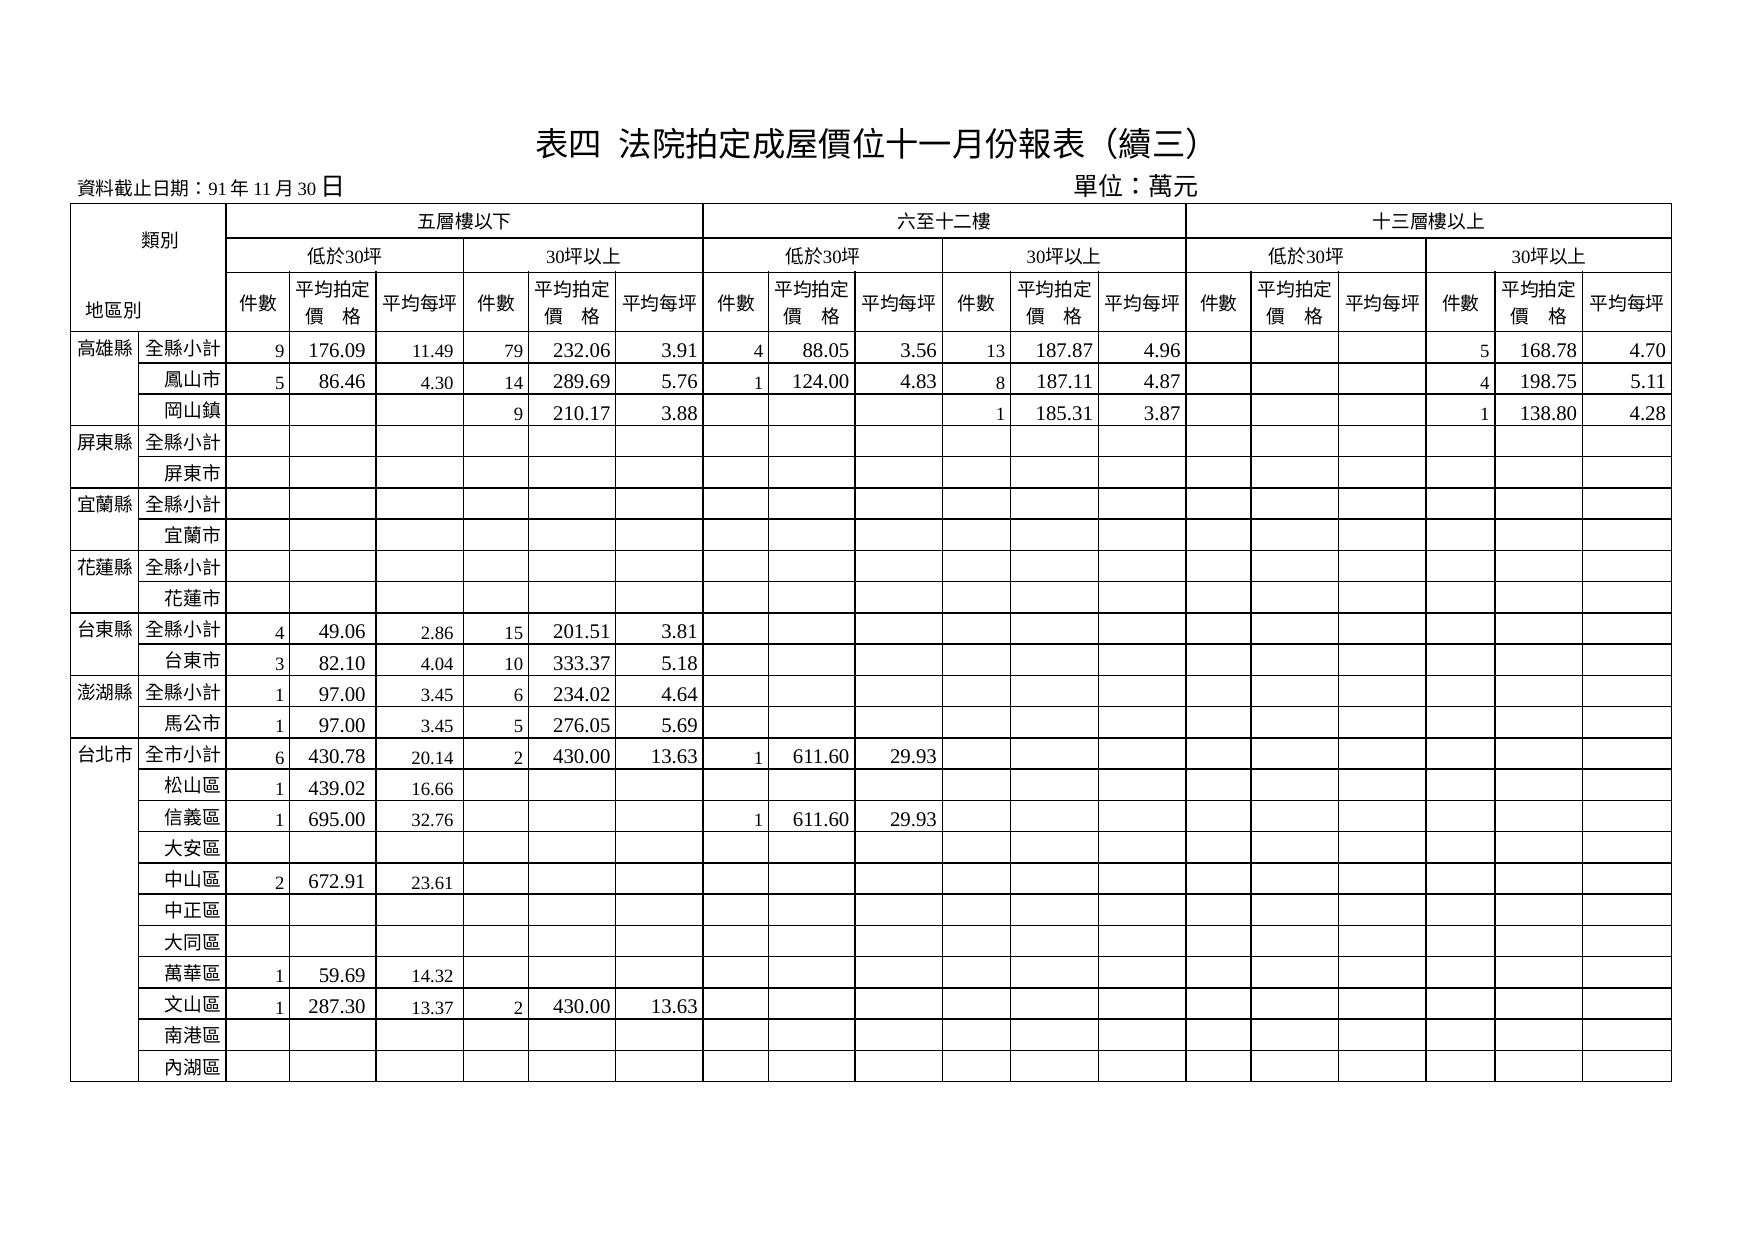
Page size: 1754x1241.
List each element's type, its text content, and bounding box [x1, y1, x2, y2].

table_cell 8 [943, 364, 1010, 393]
table_cell [704, 614, 768, 643]
table_cell 13.37 [377, 989, 463, 1018]
table_cell 中正區 [139, 895, 225, 924]
table_cell 萬華區 [139, 957, 225, 987]
table_cell [943, 989, 1010, 1018]
table_cell [1583, 645, 1671, 674]
table_cell [529, 582, 615, 612]
table_cell 3.45 [377, 676, 463, 706]
table_cell 14 [464, 364, 528, 393]
table_cell [769, 614, 854, 643]
table_cell [1187, 364, 1250, 393]
table_cell [616, 1051, 702, 1081]
table_cell [856, 895, 942, 924]
table_cell 187.87 [1011, 332, 1098, 362]
table_cell [1187, 551, 1250, 581]
table_cell [1583, 770, 1671, 799]
table_cell [290, 457, 375, 487]
table_cell 9 [464, 395, 528, 424]
table_cell [377, 582, 463, 612]
table_cell [1252, 989, 1338, 1018]
table_cell [1187, 707, 1250, 737]
table_cell 件數 [1427, 273, 1494, 331]
table_cell [704, 770, 768, 799]
table_cell [1252, 801, 1338, 831]
table_cell [1427, 770, 1494, 799]
table_cell 4.64 [616, 676, 702, 706]
table_cell 宜蘭市 [139, 520, 225, 549]
table_cell [1011, 614, 1098, 643]
table_cell [1252, 614, 1338, 643]
table_cell [464, 926, 528, 956]
table_cell 3.45 [377, 707, 463, 737]
table_cell [704, 676, 768, 706]
table_cell 198.75 [1496, 364, 1582, 393]
table_cell 中山區 [139, 864, 225, 893]
table_cell [1583, 926, 1671, 956]
table_cell [71, 1050, 138, 1081]
table_cell [377, 457, 463, 487]
table_cell [856, 614, 942, 643]
table_cell [290, 395, 375, 424]
table_cell [1496, 957, 1582, 987]
table_cell 201.51 [529, 614, 615, 643]
table_cell [1252, 645, 1338, 674]
table_cell [1011, 707, 1098, 737]
table_cell [1252, 457, 1338, 487]
table_cell [1339, 426, 1425, 456]
table_cell [943, 926, 1010, 956]
table_cell [1427, 739, 1494, 768]
table_cell 4.70 [1583, 332, 1671, 362]
table_cell [1099, 614, 1185, 643]
table_cell [856, 395, 942, 424]
table_cell [1099, 426, 1185, 456]
table_cell 平均每坪 [1583, 273, 1671, 331]
table_cell 4 [1427, 364, 1494, 393]
table_cell 79 [464, 332, 528, 362]
table_cell [1099, 707, 1185, 737]
table_cell [1339, 1051, 1425, 1081]
table_cell [1187, 520, 1250, 549]
table_cell [464, 770, 528, 799]
table_cell [1099, 989, 1185, 1018]
table_cell [943, 645, 1010, 674]
table_cell [290, 551, 375, 581]
table_cell 276.05 [529, 707, 615, 737]
table_cell [769, 426, 854, 456]
table_cell [290, 520, 375, 549]
table_cell [769, 457, 854, 487]
table_cell [529, 426, 615, 456]
table_cell 平均拍定價 格 [1252, 273, 1338, 331]
table_cell [943, 739, 1010, 768]
table_cell [1252, 676, 1338, 706]
table_cell [1583, 426, 1671, 456]
table_cell [1583, 1020, 1671, 1049]
table_cell [1496, 1020, 1582, 1049]
table_cell 1 [943, 395, 1010, 424]
table_cell [616, 895, 702, 924]
table_cell 672.91 [290, 864, 375, 893]
table_cell 2.86 [377, 614, 463, 643]
table_cell 138.80 [1496, 395, 1582, 424]
table_cell [1252, 489, 1338, 518]
table_cell [616, 770, 702, 799]
table_cell [1427, 832, 1494, 862]
table_cell [1187, 1020, 1250, 1049]
table_cell 低於30坪 [1187, 239, 1425, 271]
table_cell [1099, 895, 1185, 924]
table_cell [1011, 520, 1098, 549]
table_cell [227, 832, 289, 862]
table_cell [1099, 739, 1185, 768]
table_cell [856, 520, 942, 549]
table_cell 20.14 [377, 739, 463, 768]
table_cell [227, 457, 289, 487]
table_cell [464, 1051, 528, 1081]
table_cell [1496, 770, 1582, 799]
table_cell [1339, 864, 1425, 893]
table_cell 4.30 [377, 364, 463, 393]
table_cell 1 [227, 957, 289, 987]
table_cell 2 [464, 739, 528, 768]
table_cell [464, 520, 528, 549]
table_cell 49.06 [290, 614, 375, 643]
table_cell [1011, 832, 1098, 862]
table_cell 4.83 [856, 364, 942, 393]
table_cell 岡山鎮 [139, 395, 225, 424]
table_cell 234.02 [529, 676, 615, 706]
table_cell [769, 1051, 854, 1081]
table_cell [1252, 770, 1338, 799]
table_cell [464, 489, 528, 518]
table_cell 430.00 [529, 989, 615, 1018]
table_cell [1187, 489, 1250, 518]
table_cell 南港區 [139, 1020, 225, 1049]
table_cell [1187, 989, 1250, 1018]
table_cell 2 [464, 989, 528, 1018]
table_cell [1427, 895, 1494, 924]
table_cell 176.09 [290, 332, 375, 362]
table_cell [71, 862, 138, 893]
table_cell 1 [227, 676, 289, 706]
table_cell [1252, 1020, 1338, 1049]
table_cell [1583, 895, 1671, 924]
table_cell [616, 582, 702, 612]
table_cell [1427, 707, 1494, 737]
table_cell [1011, 457, 1098, 487]
table_cell [1427, 1020, 1494, 1049]
table_cell [377, 895, 463, 924]
table_cell 低於30坪 [704, 239, 942, 271]
table_cell [769, 707, 854, 737]
table_cell 4.04 [377, 645, 463, 674]
table_cell 29.93 [856, 801, 942, 831]
table_cell [1187, 1051, 1250, 1081]
table_cell 平均每坪 [377, 273, 463, 331]
table_cell [1011, 582, 1098, 612]
table_cell [704, 1020, 768, 1049]
table_cell [1339, 614, 1425, 643]
table_cell [769, 395, 854, 424]
table_cell [1496, 614, 1582, 643]
table_cell [1427, 551, 1494, 581]
table_cell 6 [464, 676, 528, 706]
table_cell [856, 489, 942, 518]
table_cell [1011, 864, 1098, 893]
table_cell [1099, 1020, 1185, 1049]
table_cell 件數 [464, 273, 528, 331]
table_cell [1496, 520, 1582, 549]
table_cell 4 [704, 332, 768, 362]
table_cell [71, 581, 138, 612]
table_cell [1187, 645, 1250, 674]
table_cell [1427, 582, 1494, 612]
table_cell 1 [704, 364, 768, 393]
table_cell [71, 987, 138, 1018]
table_cell [1187, 895, 1250, 924]
table_cell [769, 864, 854, 893]
table_cell 全縣小計 [139, 614, 225, 643]
table_cell [1187, 614, 1250, 643]
table_cell [529, 832, 615, 862]
table_cell [227, 926, 289, 956]
table_header 類別 地區別 [71, 204, 225, 331]
table_cell [529, 1051, 615, 1081]
table_cell [290, 926, 375, 956]
table_cell [943, 489, 1010, 518]
table_cell 3.56 [856, 332, 942, 362]
table_cell [1427, 926, 1494, 956]
table_cell [943, 676, 1010, 706]
table_cell 13 [943, 332, 1010, 362]
table_cell [1011, 676, 1098, 706]
table_cell [71, 893, 138, 924]
table_cell [1187, 864, 1250, 893]
table_cell 高雄縣 [71, 332, 138, 362]
table_cell [1252, 864, 1338, 893]
table_cell [1187, 426, 1250, 456]
table_cell [1011, 989, 1098, 1018]
table_cell [227, 582, 289, 612]
table_cell 6 [227, 739, 289, 768]
table_cell [1099, 770, 1185, 799]
table_cell [464, 864, 528, 893]
table_cell [1339, 457, 1425, 487]
table_cell 168.78 [1496, 332, 1582, 362]
table_cell 9 [227, 332, 289, 362]
table_cell [856, 551, 942, 581]
table_cell [1427, 957, 1494, 987]
table_cell [704, 645, 768, 674]
table_cell 439.02 [290, 770, 375, 799]
table_cell [616, 801, 702, 831]
table_cell [1099, 1051, 1185, 1081]
table_cell [71, 800, 138, 831]
table_cell [943, 707, 1010, 737]
table_cell [227, 895, 289, 924]
table_cell 5 [227, 364, 289, 393]
table_cell [704, 832, 768, 862]
table_cell [1339, 832, 1425, 862]
table_cell [704, 926, 768, 956]
table_cell [1427, 457, 1494, 487]
table_cell [1496, 832, 1582, 862]
table_cell [1496, 801, 1582, 831]
table_cell 30坪以上 [943, 239, 1185, 271]
table_cell [71, 362, 138, 393]
table_header 五層樓以下 [227, 204, 702, 237]
table_cell [704, 989, 768, 1018]
table_cell [1339, 957, 1425, 987]
table_cell [1339, 395, 1425, 424]
table_cell [856, 426, 942, 456]
table_cell [529, 551, 615, 581]
table_cell [1583, 957, 1671, 987]
table_cell [1583, 457, 1671, 487]
table_cell [71, 768, 138, 799]
table_cell [704, 707, 768, 737]
table_cell [1496, 1051, 1582, 1081]
table_cell [769, 832, 854, 862]
table_cell [377, 426, 463, 456]
table_cell [464, 895, 528, 924]
table_cell [227, 1020, 289, 1049]
table_cell [943, 614, 1010, 643]
table_cell [1339, 489, 1425, 518]
table_cell 5.76 [616, 364, 702, 393]
table_cell [529, 489, 615, 518]
table_cell [1583, 989, 1671, 1018]
table_cell 5 [464, 707, 528, 737]
table_cell [1099, 801, 1185, 831]
table_cell 4 [227, 614, 289, 643]
table_cell [377, 395, 463, 424]
table_cell [1496, 895, 1582, 924]
table_cell [529, 457, 615, 487]
table_cell [377, 832, 463, 862]
table_cell [1339, 801, 1425, 831]
table_cell 13.63 [616, 989, 702, 1018]
table_cell 210.17 [529, 395, 615, 424]
table_cell 3.81 [616, 614, 702, 643]
table_cell [290, 582, 375, 612]
table_cell [1583, 582, 1671, 612]
table_cell 5.69 [616, 707, 702, 737]
table_header 六至十二樓 [704, 204, 1185, 237]
table_cell [704, 895, 768, 924]
table_cell [856, 1051, 942, 1081]
table_cell [616, 520, 702, 549]
table_cell 5 [1427, 332, 1494, 362]
table_cell [464, 551, 528, 581]
table_cell [616, 864, 702, 893]
table_cell 全縣小計 [139, 426, 225, 456]
table_cell 平均每坪 [856, 273, 942, 331]
table_cell [377, 489, 463, 518]
table_cell 全縣小計 [139, 676, 225, 706]
table_cell [1099, 520, 1185, 549]
table_cell [1427, 520, 1494, 549]
table_cell [1187, 395, 1250, 424]
table_cell 32.76 [377, 801, 463, 831]
table_cell [1496, 739, 1582, 768]
table_cell 187.11 [1011, 364, 1098, 393]
table_cell [1339, 707, 1425, 737]
table_cell 430.00 [529, 739, 615, 768]
table_cell [71, 518, 138, 549]
table_cell [529, 801, 615, 831]
table_cell [1339, 895, 1425, 924]
table_cell [464, 457, 528, 487]
table_cell 4.87 [1099, 364, 1185, 393]
table_cell [529, 864, 615, 893]
table_cell [71, 956, 138, 987]
table_cell 3.88 [616, 395, 702, 424]
table_cell [704, 957, 768, 987]
table_cell [704, 426, 768, 456]
table_cell 30坪以上 [464, 239, 702, 271]
table_cell [943, 457, 1010, 487]
table_cell 4.28 [1583, 395, 1671, 424]
table_cell [943, 582, 1010, 612]
table_cell [1496, 582, 1582, 612]
table_cell [856, 645, 942, 674]
table_cell [616, 957, 702, 987]
table_cell [1252, 895, 1338, 924]
table_cell 10 [464, 645, 528, 674]
table_cell [1496, 926, 1582, 956]
table_cell 鳳山市 [139, 364, 225, 393]
table_cell [1099, 582, 1185, 612]
table_cell [377, 926, 463, 956]
table_cell [1339, 551, 1425, 581]
table_cell [943, 832, 1010, 862]
table_cell [1583, 832, 1671, 862]
table_cell [856, 457, 942, 487]
table_cell [943, 1051, 1010, 1081]
table_cell 屏東市 [139, 457, 225, 487]
table_cell [856, 676, 942, 706]
table_cell [290, 426, 375, 456]
table_cell [769, 989, 854, 1018]
table_cell [464, 957, 528, 987]
table_cell [1011, 1020, 1098, 1049]
table_cell [1496, 864, 1582, 893]
table_cell [529, 895, 615, 924]
table_cell [1427, 989, 1494, 1018]
table_cell [1496, 707, 1582, 737]
table_cell 611.60 [769, 801, 854, 831]
table_cell 宜蘭縣 [71, 489, 138, 518]
table_cell [1187, 957, 1250, 987]
table_cell [1011, 551, 1098, 581]
table_cell [1187, 801, 1250, 831]
table_cell 97.00 [290, 676, 375, 706]
table_cell [1583, 739, 1671, 768]
table_cell 1 [227, 707, 289, 737]
table_cell [227, 395, 289, 424]
table_cell [769, 520, 854, 549]
table_cell [464, 1020, 528, 1049]
table_cell 件數 [227, 273, 289, 331]
table_cell [769, 957, 854, 987]
table_cell [71, 643, 138, 674]
table_cell [290, 1051, 375, 1081]
table_cell [1583, 864, 1671, 893]
table_cell 文山區 [139, 989, 225, 1018]
table_cell [1252, 364, 1338, 393]
table_cell [1583, 520, 1671, 549]
table_cell [1583, 614, 1671, 643]
table_cell [856, 707, 942, 737]
table_cell 86.46 [290, 364, 375, 393]
table_cell [1583, 801, 1671, 831]
table_cell 185.31 [1011, 395, 1098, 424]
table_cell 97.00 [290, 707, 375, 737]
table_cell 馬公市 [139, 707, 225, 737]
table_cell 平均拍定價 格 [1496, 273, 1582, 331]
table_cell 全市小計 [139, 739, 225, 768]
table_cell [1252, 582, 1338, 612]
table_cell [464, 426, 528, 456]
table_cell [290, 895, 375, 924]
table_cell [769, 676, 854, 706]
table_cell 內湖區 [139, 1051, 225, 1081]
table_cell [1583, 1051, 1671, 1081]
table_cell 11.49 [377, 332, 463, 362]
table_cell 88.05 [769, 332, 854, 362]
table_cell [616, 426, 702, 456]
table_cell 232.06 [529, 332, 615, 362]
table_cell 件數 [1187, 273, 1250, 331]
table_cell [704, 864, 768, 893]
table_cell [1187, 770, 1250, 799]
table_cell [943, 1020, 1010, 1049]
table_cell [1252, 707, 1338, 737]
table_cell 1 [227, 770, 289, 799]
table_cell [1099, 457, 1185, 487]
table_cell 大安區 [139, 832, 225, 862]
table_cell 1 [704, 801, 768, 831]
table_cell [1011, 426, 1098, 456]
table_cell [1339, 1020, 1425, 1049]
table_cell [769, 582, 854, 612]
table_cell 611.60 [769, 739, 854, 768]
table_cell 花蓮縣 [71, 551, 138, 581]
table_cell [1427, 801, 1494, 831]
table_cell [769, 551, 854, 581]
table_header 十三層樓以上 [1187, 204, 1671, 237]
table_cell [856, 864, 942, 893]
table_cell [1099, 832, 1185, 862]
table_cell [769, 895, 854, 924]
table_cell [1496, 989, 1582, 1018]
table_cell [1187, 676, 1250, 706]
table_cell [1496, 457, 1582, 487]
table_cell 低於30坪 [227, 239, 463, 271]
table_cell [529, 1020, 615, 1049]
table_cell [704, 395, 768, 424]
table_cell [1583, 707, 1671, 737]
table_cell [1339, 520, 1425, 549]
table_cell 澎湖縣 [71, 676, 138, 706]
table_cell [1011, 770, 1098, 799]
table_cell [1011, 895, 1098, 924]
table_cell [943, 551, 1010, 581]
table_cell [1099, 926, 1185, 956]
table_cell 30坪以上 [1427, 239, 1671, 271]
table_cell [71, 831, 138, 862]
table_cell 1 [227, 801, 289, 831]
table_cell 333.37 [529, 645, 615, 674]
table_cell [1187, 739, 1250, 768]
table_cell [943, 895, 1010, 924]
table_cell [227, 1051, 289, 1081]
table_cell 平均拍定價 格 [529, 273, 615, 331]
table_cell 全縣小計 [139, 332, 225, 362]
table_cell 289.69 [529, 364, 615, 393]
table_cell [616, 1020, 702, 1049]
table_cell 平均拍定價 格 [769, 273, 854, 331]
table_cell 1 [704, 739, 768, 768]
table_cell 5.11 [1583, 364, 1671, 393]
table_cell [704, 489, 768, 518]
table_cell [529, 957, 615, 987]
table_cell [1252, 395, 1338, 424]
table_cell [943, 957, 1010, 987]
table_cell [943, 426, 1010, 456]
table_cell [616, 489, 702, 518]
table_cell [1252, 739, 1338, 768]
table_cell [1252, 926, 1338, 956]
table_cell [1496, 489, 1582, 518]
table_cell [1011, 489, 1098, 518]
text 表四 法院拍定成屋價位十一月份報表（續三） [77, 118, 1677, 166]
table_cell [1339, 926, 1425, 956]
table_cell 全縣小計 [139, 489, 225, 518]
table_cell [769, 770, 854, 799]
table_cell [1339, 582, 1425, 612]
table_cell 平均每坪 [616, 273, 702, 331]
table_cell 件數 [704, 273, 768, 331]
table_cell 信義區 [139, 801, 225, 831]
table_cell [71, 925, 138, 956]
table_cell [227, 520, 289, 549]
table_cell [377, 1051, 463, 1081]
table_cell [71, 706, 138, 737]
table_cell [377, 1020, 463, 1049]
table_cell [1427, 426, 1494, 456]
table_cell 3.91 [616, 332, 702, 362]
table_cell [290, 489, 375, 518]
table_cell [616, 926, 702, 956]
table_cell [856, 957, 942, 987]
table_cell [1187, 332, 1250, 362]
table_cell 花蓮市 [139, 582, 225, 612]
table_cell [943, 770, 1010, 799]
table_cell [1427, 645, 1494, 674]
table_cell [1099, 864, 1185, 893]
table_cell [616, 457, 702, 487]
table_cell 全縣小計 [139, 551, 225, 581]
table_cell 平均每坪 [1099, 273, 1185, 331]
table_cell [856, 582, 942, 612]
table_cell 1 [1427, 395, 1494, 424]
table_cell [1099, 957, 1185, 987]
table_cell [1427, 864, 1494, 893]
table_cell [704, 582, 768, 612]
table_cell [704, 520, 768, 549]
table_cell [943, 520, 1010, 549]
table_cell 平均每坪 [1339, 273, 1425, 331]
table_cell [377, 551, 463, 581]
table_cell 台東市 [139, 645, 225, 674]
table_cell [1187, 582, 1250, 612]
table_cell [1252, 832, 1338, 862]
table_cell [1252, 957, 1338, 987]
table_cell 695.00 [290, 801, 375, 831]
table_cell 3.87 [1099, 395, 1185, 424]
table_cell [1252, 1051, 1338, 1081]
table_cell 台東縣 [71, 614, 138, 643]
table_cell [1011, 801, 1098, 831]
table_cell 13.63 [616, 739, 702, 768]
text 資料截止日期：91年11月30日 單位：萬元 [77, 166, 1677, 203]
table_cell 82.10 [290, 645, 375, 674]
table_cell [1099, 676, 1185, 706]
table_cell [227, 489, 289, 518]
table_cell 台北市 [71, 739, 138, 768]
table_cell [943, 864, 1010, 893]
table_cell [1011, 645, 1098, 674]
table_cell 29.93 [856, 739, 942, 768]
table_cell 平均拍定價 格 [1011, 273, 1098, 331]
table_cell 1 [227, 989, 289, 1018]
table_cell 124.00 [769, 364, 854, 393]
table_cell 59.69 [290, 957, 375, 987]
table_cell [1427, 676, 1494, 706]
table_cell 5.18 [616, 645, 702, 674]
table_cell [464, 832, 528, 862]
table_cell [71, 456, 138, 487]
table_cell [1099, 489, 1185, 518]
table_cell [1011, 1051, 1098, 1081]
table_cell [704, 1051, 768, 1081]
table_cell [943, 801, 1010, 831]
table_cell [1011, 957, 1098, 987]
table_cell [616, 551, 702, 581]
table_cell 287.30 [290, 989, 375, 1018]
table_cell [616, 832, 702, 862]
table_cell 松山區 [139, 770, 225, 799]
table_cell [1099, 551, 1185, 581]
table_cell [1339, 989, 1425, 1018]
table_cell 屏東縣 [71, 426, 138, 456]
table_cell [856, 989, 942, 1018]
table_cell [1583, 551, 1671, 581]
table_cell [1339, 770, 1425, 799]
table_cell [1583, 676, 1671, 706]
table_cell [1427, 614, 1494, 643]
table_cell [1187, 457, 1250, 487]
table_cell [1339, 739, 1425, 768]
table_cell [290, 832, 375, 862]
table_cell [529, 520, 615, 549]
table_cell [290, 1020, 375, 1049]
table_cell 14.32 [377, 957, 463, 987]
table_cell [1252, 426, 1338, 456]
table_cell [1099, 645, 1185, 674]
table_cell [464, 801, 528, 831]
table_cell 430.78 [290, 739, 375, 768]
table_cell 大同區 [139, 926, 225, 956]
table_cell 15 [464, 614, 528, 643]
table_cell [1496, 551, 1582, 581]
table_cell [1252, 551, 1338, 581]
table_cell [1252, 332, 1338, 362]
table_cell [1583, 489, 1671, 518]
table_cell [1339, 676, 1425, 706]
table_cell [856, 832, 942, 862]
table_cell [1252, 520, 1338, 549]
table_cell [856, 1020, 942, 1049]
table_cell 件數 [943, 273, 1010, 331]
table_cell [1187, 832, 1250, 862]
table_cell [227, 551, 289, 581]
table_cell [1011, 739, 1098, 768]
table_cell 2 [227, 864, 289, 893]
table_cell [856, 770, 942, 799]
table_cell [1339, 364, 1425, 393]
table_cell 16.66 [377, 770, 463, 799]
table_cell [769, 926, 854, 956]
table_cell [71, 393, 138, 424]
table_cell [529, 770, 615, 799]
table_cell [529, 926, 615, 956]
table_cell [1339, 332, 1425, 362]
table_cell [856, 926, 942, 956]
table_cell [769, 645, 854, 674]
table_cell [1187, 926, 1250, 956]
table_cell [1011, 926, 1098, 956]
table_cell [1496, 426, 1582, 456]
table_cell [769, 489, 854, 518]
table_cell [1496, 676, 1582, 706]
table_cell 3 [227, 645, 289, 674]
table_cell [704, 457, 768, 487]
table_cell [377, 520, 463, 549]
table_cell 23.61 [377, 864, 463, 893]
table_cell [1427, 1051, 1494, 1081]
table_cell [769, 1020, 854, 1049]
table_cell [464, 582, 528, 612]
table_cell [71, 1018, 138, 1049]
table_cell [1427, 489, 1494, 518]
table_cell [227, 426, 289, 456]
table_cell [704, 551, 768, 581]
table_cell [1339, 645, 1425, 674]
table_cell 4.96 [1099, 332, 1185, 362]
table_cell [1496, 645, 1582, 674]
table_cell 平均拍定價 格 [290, 273, 375, 331]
